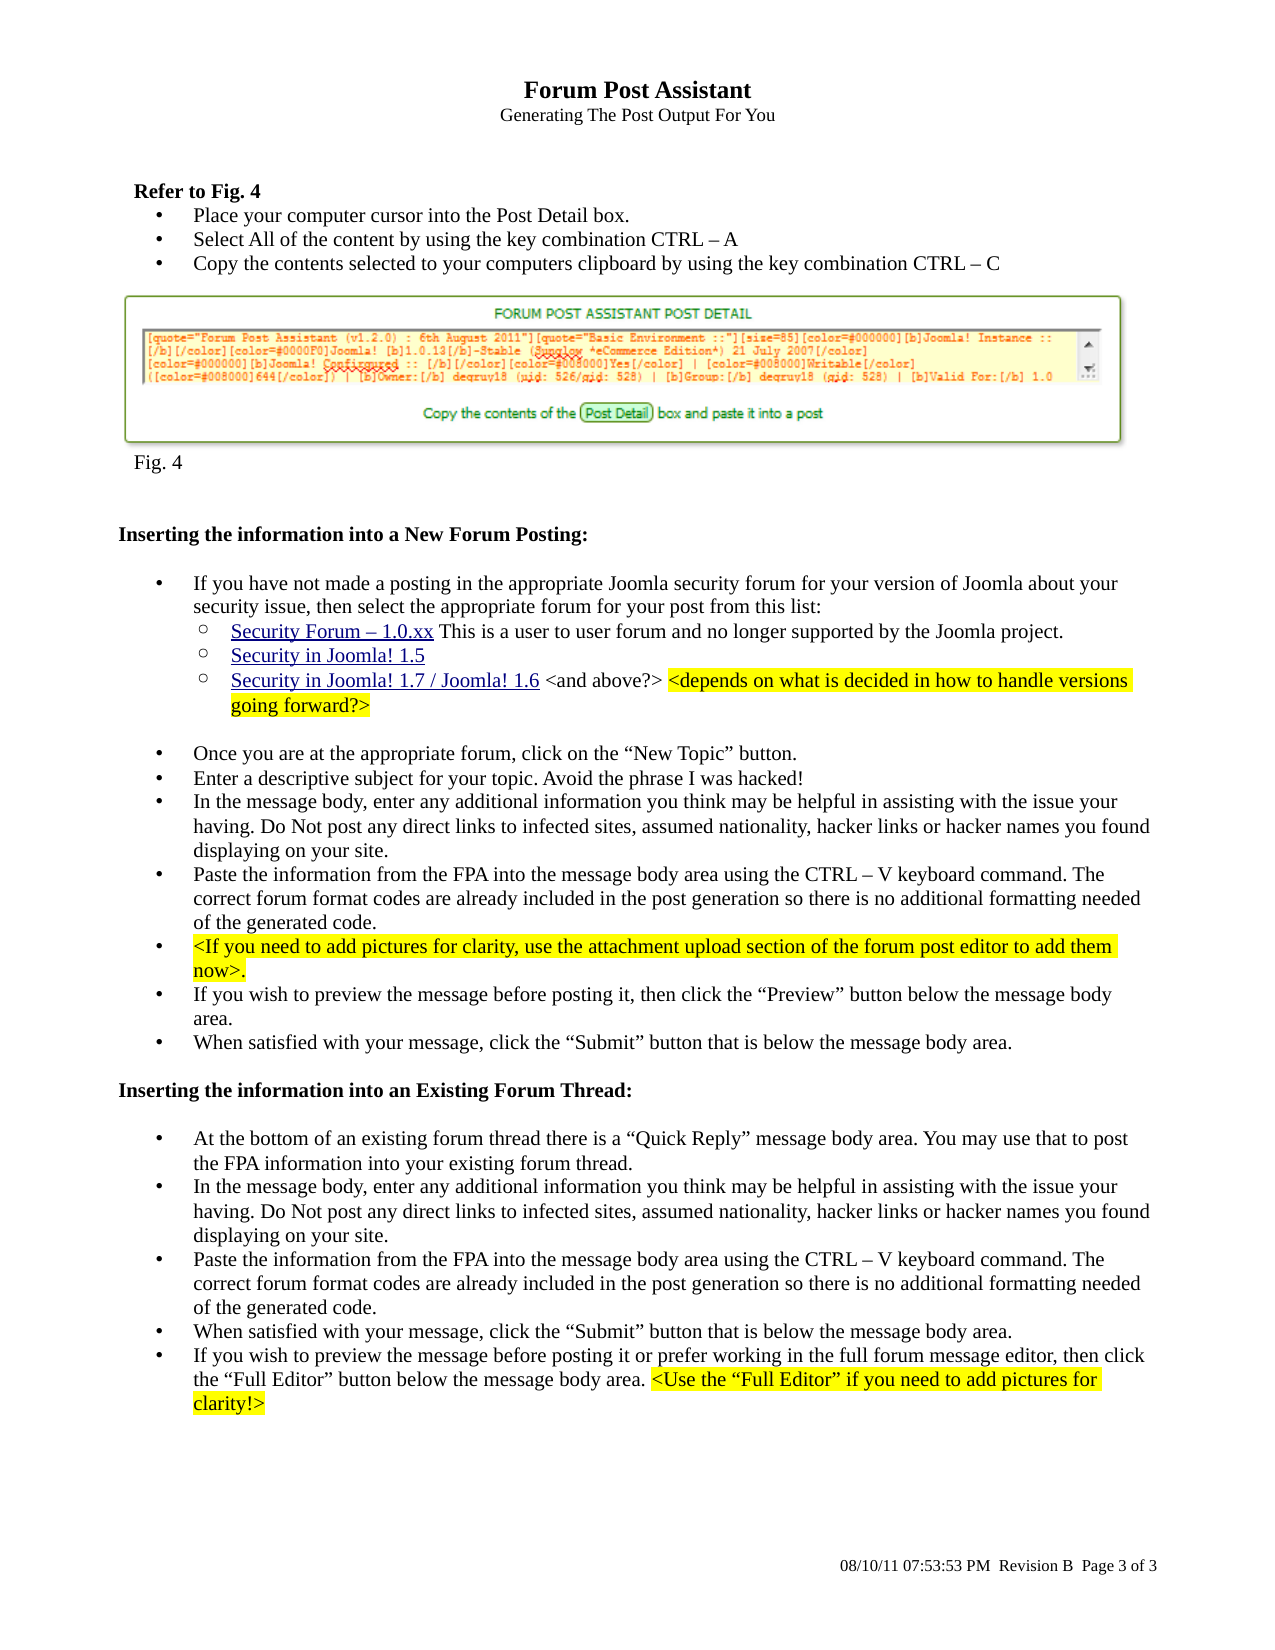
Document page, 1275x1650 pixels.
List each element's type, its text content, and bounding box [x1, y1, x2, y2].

list When satisfied with your message, click the “Submit” button that is below the message body area. [156, 1319, 1157, 1343]
list In the message body, enter any additional information you think may be helpful in assisting with the issue your having. Do Not post any direct links to infected sites, assumed nationality, hacker links or hacker names you found displaying on your site. [156, 789, 1157, 862]
list Copy the contents selected to your computers clipboard by using the key combination CTRL – C [156, 251, 1157, 275]
list Select All of the content by using the key combination CTRL – A [156, 227, 1157, 251]
list Place your computer cursor into the Post Detail box. [156, 203, 1157, 227]
list Security Forum – 1.0.xx This is a user to user forum and no longer supported by the Joomla project. [193, 618, 1157, 643]
list If you have not made a posting in the appropriate Joomla security forum for your version of Joomla about your security issue, then select the appropriate forum for your post from this list: [156, 570, 1157, 618]
list If you wish to preview the message before posting it or prefer working in the full forum message editor, then click the “Full Editor” button below the message body area. <Use the “Full Editor” if you need to add pictures for clarity!> [156, 1343, 1157, 1415]
list In the message body, enter any additional information you think may be helpful in assisting with the issue your having. Do Not post any direct links to infected sites, assumed nationality, hacker links or hacker names you found displaying on your site. [156, 1174, 1157, 1247]
list Paste the information from the FPA into the message body area using the CTRL – V keyboard command. The correct forum format codes are already included in the post generation so there is no additional formatting needed of the generated code. [156, 1247, 1157, 1319]
text Inserting the information into a New Forum Posting: [118, 522, 1157, 546]
list Paste the information from the FPA into the message body area using the CTRL – V keyboard command. The correct forum format codes are already included in the post generation so there is no additional formatting needed of the generated code. [156, 862, 1157, 934]
list <If you need to add pictures for clarity, use the attachment upload section of the forum post editor to add them now>. [156, 934, 1157, 982]
list Security in Joomla! 1.7 / Joomla! 1.6 <and above?> <depends on what is decided in how to handle versions going forward?> [193, 668, 1157, 717]
text Inserting the information into an Existing Forum Thread: [118, 1078, 1157, 1102]
list Enter a descriptive subject for your topic. Avoid the phrase I was hacked! [156, 765, 1157, 789]
list At the bottom of an existing forum thread there is a “Quick Reply” message body area. You may use that to post the FPA information into your existing forum thread. [156, 1126, 1157, 1174]
text Refer to Fig. 4 [118, 179, 1157, 203]
text Fig. 4 [118, 275, 1157, 474]
list Security in Joomla! 1.5 [193, 643, 1157, 668]
list If you wish to preview the message before posting it, then click the “Preview” button below the message body area. [156, 982, 1157, 1030]
list Once you are at the appropriate forum, click on the “New Topic” button. [156, 741, 1157, 765]
list When satisfied with your message, click the “Submit” button that is below the message body area. [156, 1030, 1157, 1054]
